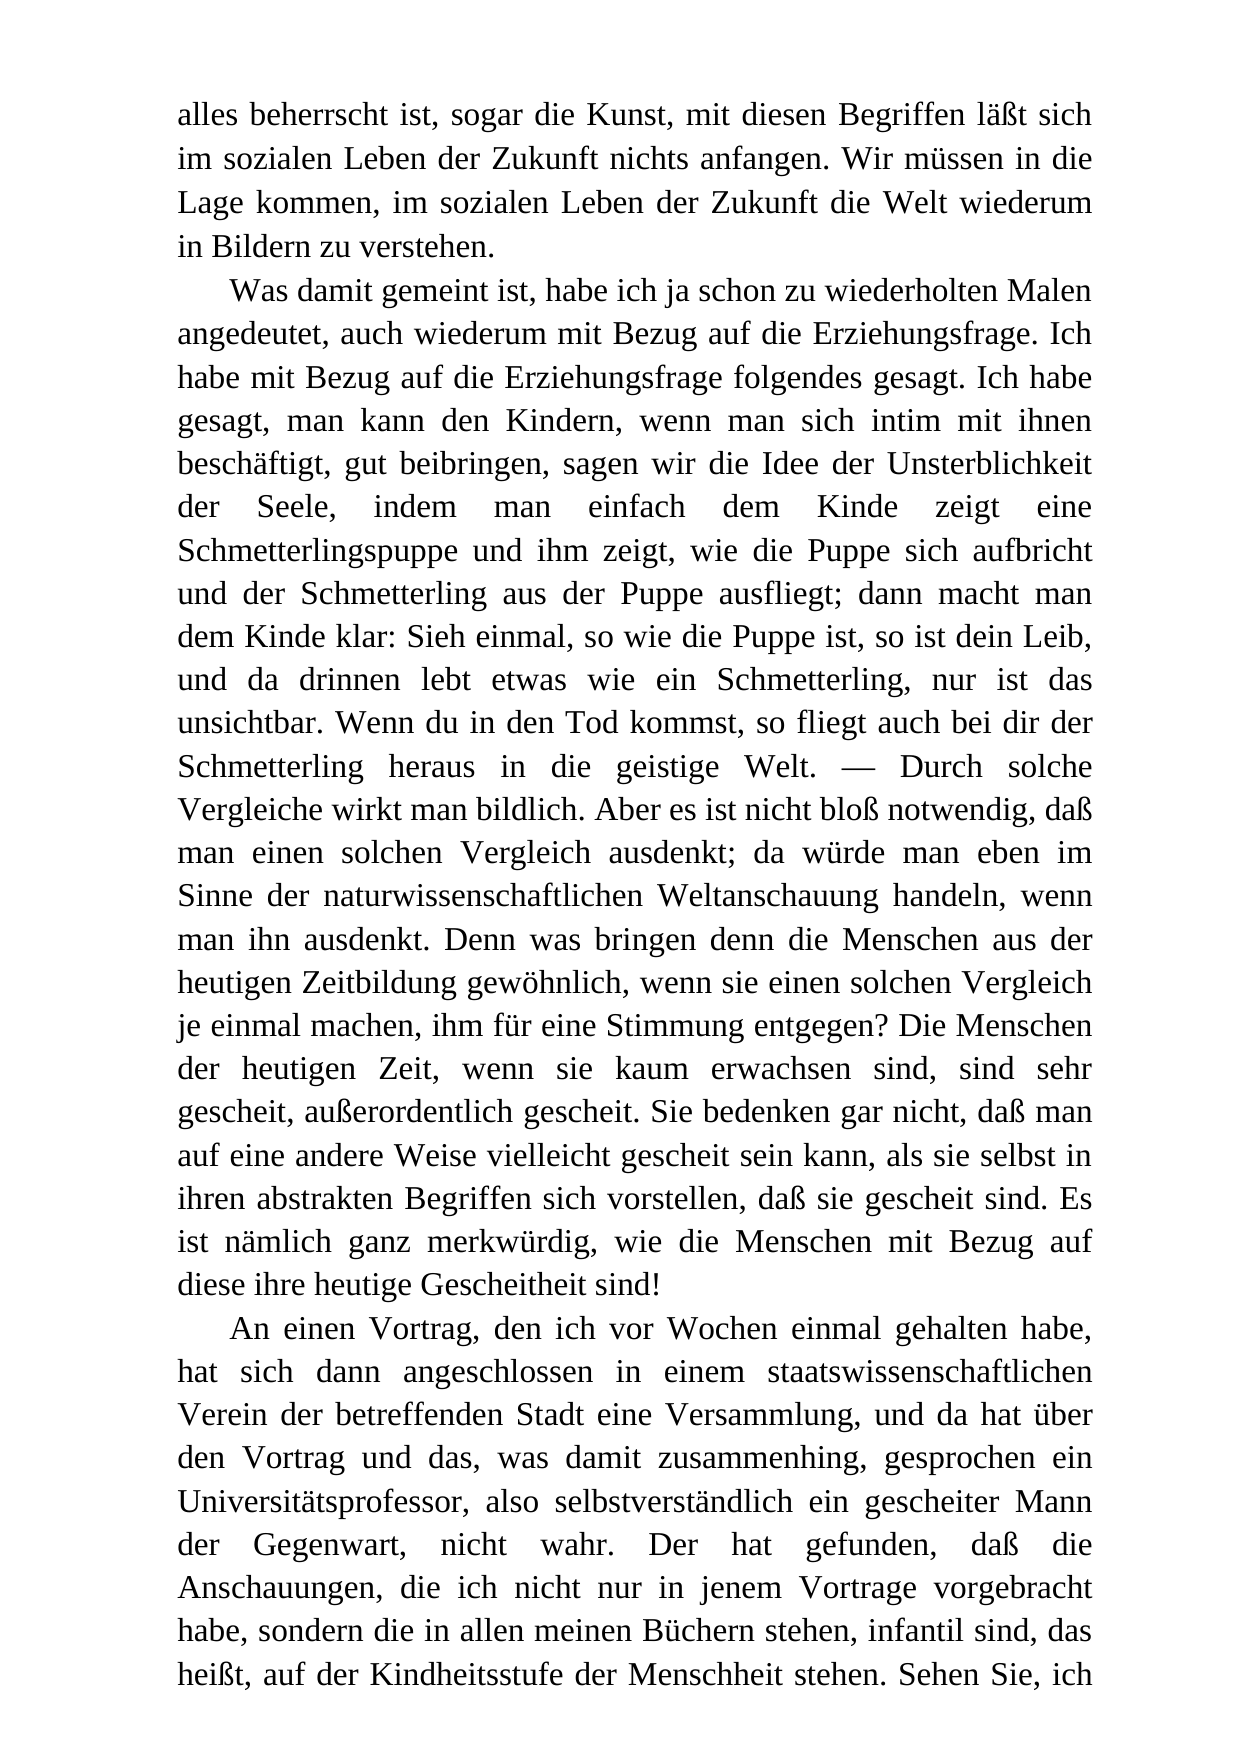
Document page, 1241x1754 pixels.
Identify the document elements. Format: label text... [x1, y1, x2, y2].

text alles beherrscht ist, sogar die Kunst, mit diesen Begriffen läßt sich im sozialen Leben der Zukunft nichts anfangen. Wir müssen in die Lage kommen, im sozialen Leben der Zukunft die Welt wiederum in Bildern zu verstehen. [177, 94, 1093, 265]
text An einen Vortrag, den ich vor Wochen einmal gehalten habe, hat sich dann angeschlossen in einem staatswissenschaftlichen Verein der betreffenden Stadt eine Versammlung, und da hat über den Vortrag und das, was damit zusammenhing, gesprochen ein Universitätsprofessor, also selbstverständlich ein gescheiter Mann der Gegenwart, nicht wahr. Der hat gefunden, daß die Anschauungen, die ich nicht nur in jenem Vortrage vorgebracht habe, sondern die in allen meinen Büchern stehen, infantil sind, das heißt, auf der Kindheitsstufe der Menschheit stehen. Sehen Sie, ich [177, 1308, 1093, 1692]
text Was damit gemeint ist, habe ich ja schon zu wiederholten Malen angedeutet, auch wiederum mit Bezug auf die Erziehungsfrage. Ich habe mit Bezug auf die Erziehungsfrage folgendes gesagt. Ich habe gesagt, man kann den Kindern, wenn man sich intim mit ihnen beschäftigt, gut beibringen, sagen wir die Idee der Unsterblichkeit der Seele, indem man einfach dem Kinde zeigt eine Schmetterlingspuppe und ihm zeigt, wie die Puppe sich aufbricht und der Schmetterling aus der Puppe ausfliegt; dann macht man dem Kinde klar: Sieh einmal, so wie die Puppe ist, so ist dein Leib, und da drinnen lebt etwas wie ein Schmetterling, nur ist das unsichtbar. Wenn du in den Tod kommst, so fliegt auch bei dir der Schmetterling heraus in die geistige Welt. — Durch solche Vergleiche wirkt man bildlich. Aber es ist nicht bloß notwendig, daß man einen solchen Vergleich ausdenkt; da würde man eben im Sinne der naturwissenschaftlichen Weltanschauung handeln, wenn man ihn ausdenkt. Denn was bringen denn die Menschen aus der heutigen Zeitbildung gewöhnlich, wenn sie einen solchen Vergleich je einmal machen, ihm für eine Stimmung entgegen? Die Menschen der heutigen Zeit, wenn sie kaum erwachsen sind, sind sehr gescheit, außerordentlich gescheit. Sie bedenken gar nicht, daß man auf eine andere Weise vielleicht gescheit sein kann, als sie selbst in ihren abstrakten Begriffen sich vorstellen, daß sie gescheit sind. Es ist nämlich ganz merkwürdig, wie die Menschen mit Bezug auf diese ihre heutige Gescheitheit sind! [177, 270, 1093, 1303]
